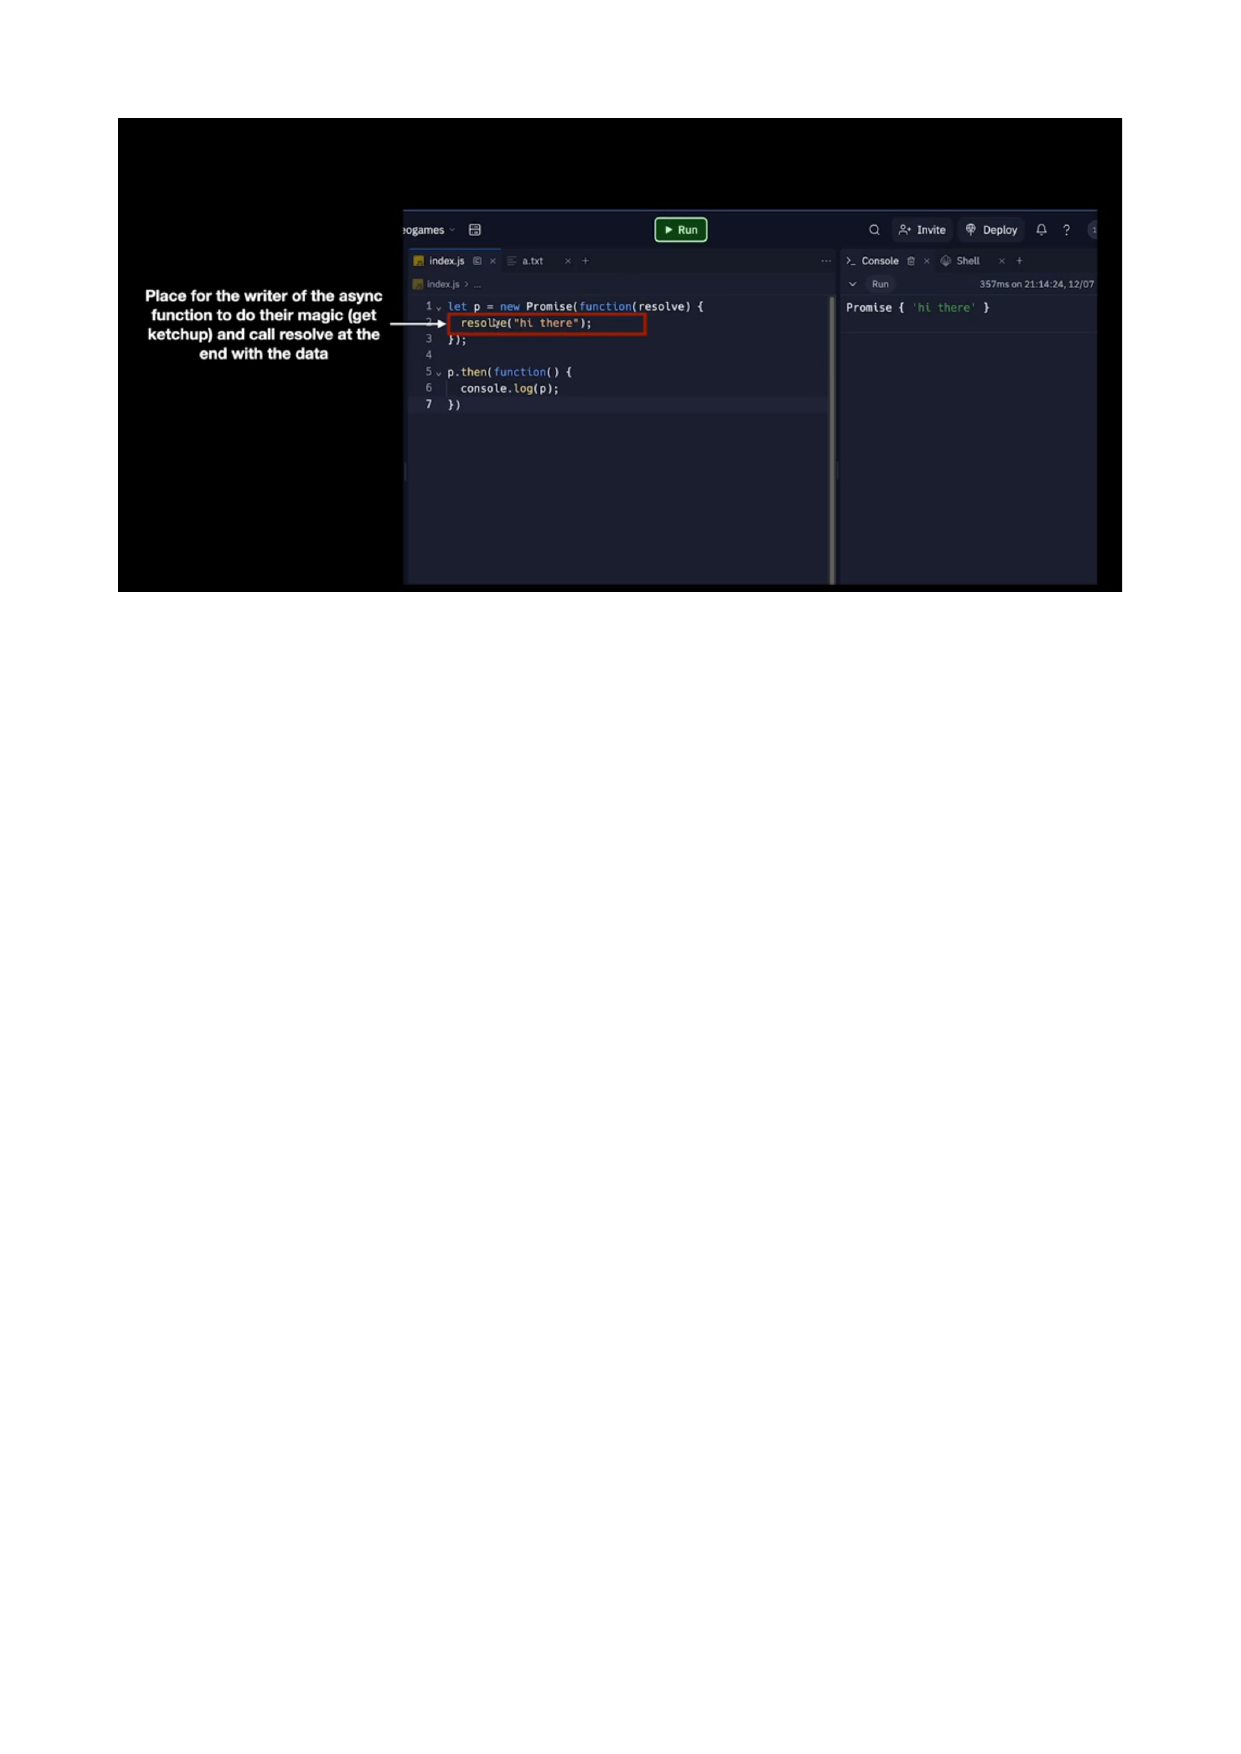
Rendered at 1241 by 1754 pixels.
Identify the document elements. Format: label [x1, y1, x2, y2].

picture [118, 118, 1123, 592]
